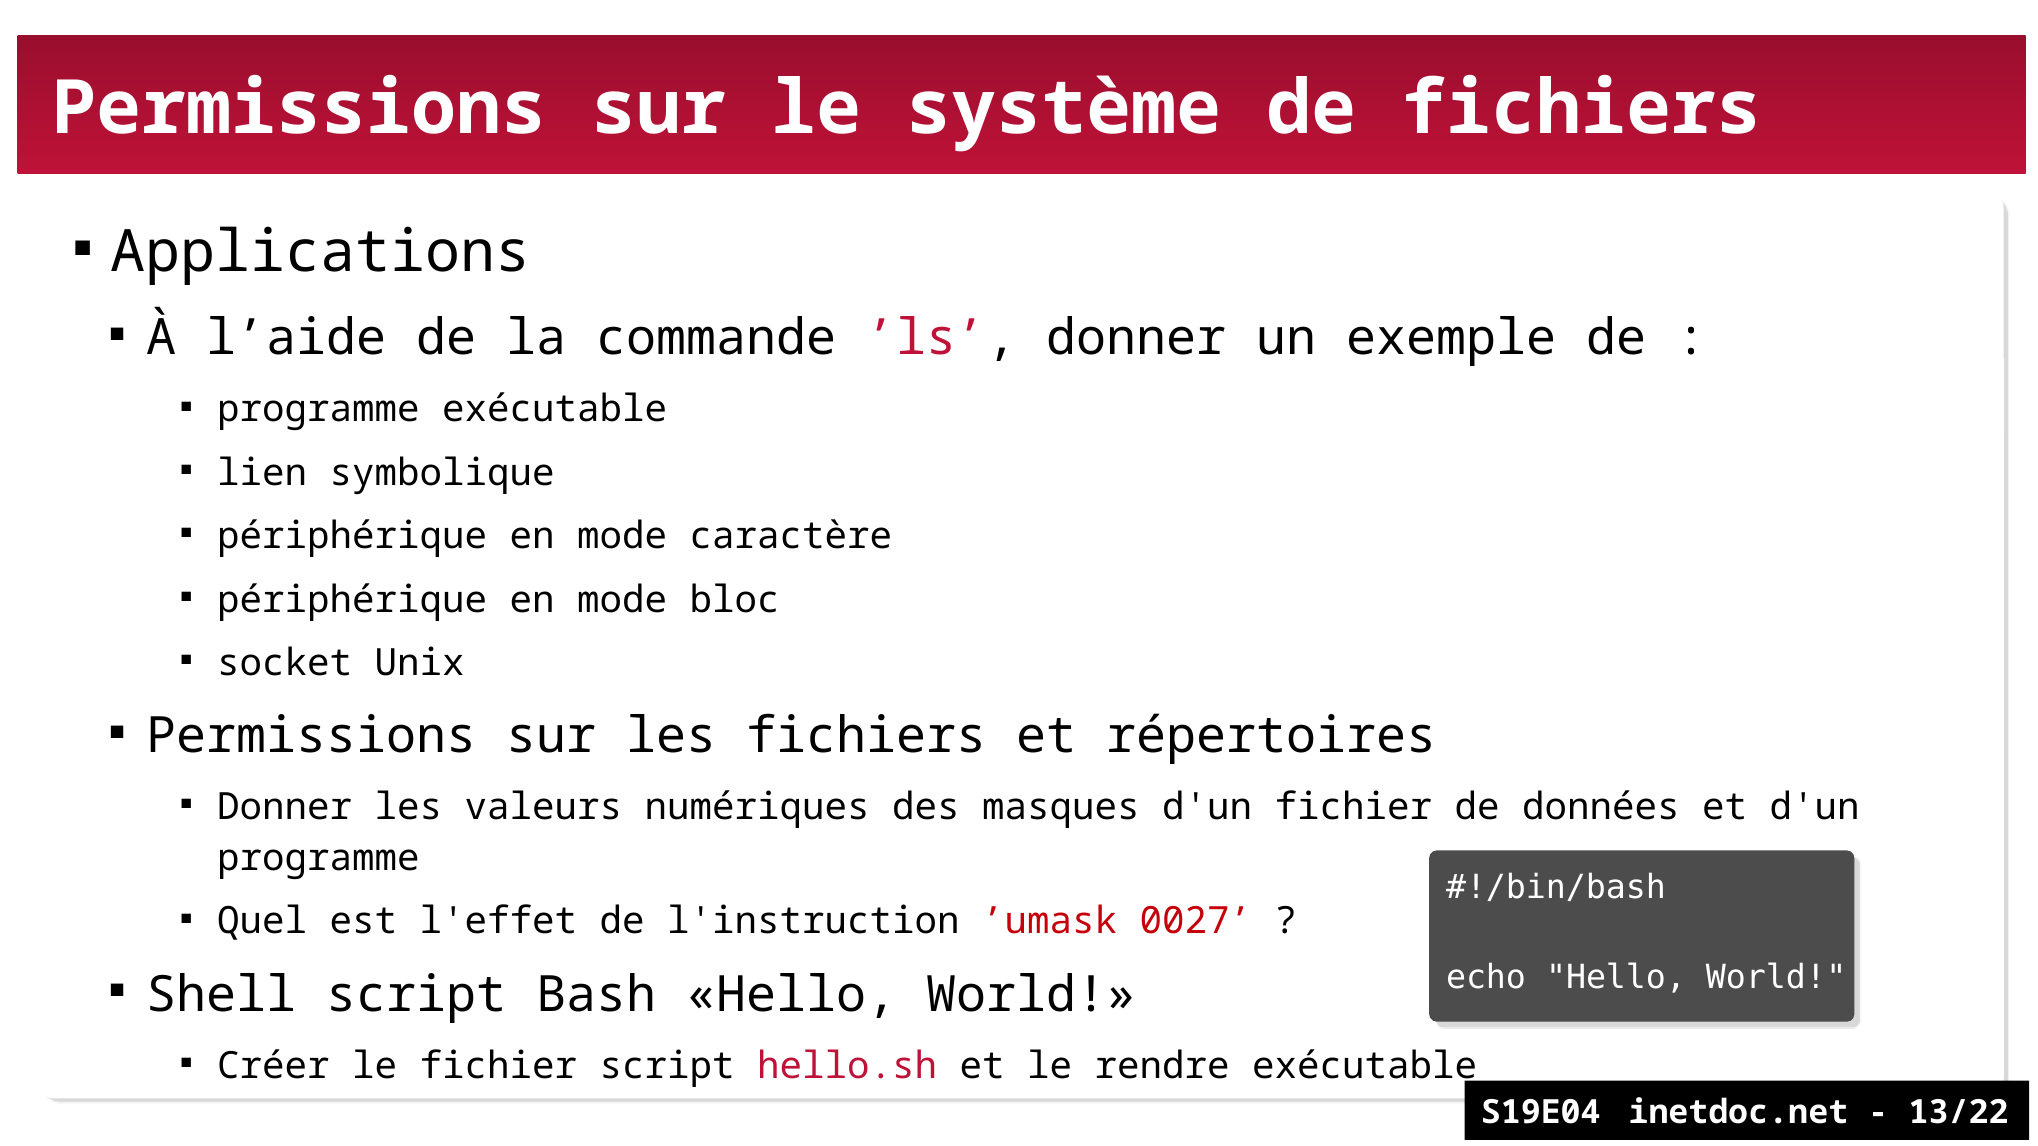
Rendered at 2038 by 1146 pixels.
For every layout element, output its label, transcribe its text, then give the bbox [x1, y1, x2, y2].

text_box Permissions sur le système de fichiers [17, 35, 2026, 174]
text_box Applications À l’aide de la commande ’ls’, donner un exemple de : programme exécutable lien symbolique périphérique en mode caractère périphérique en mode bloc socket Unix Permissions sur les fichiers et répertoires Donner les valeurs numériques des masques d'un fichier de données et d'un programme Quel est l'effet de l'instruction ’umask 0027’ ? Shell script Bash «Hello, World!» Créer le fichier script hello.sh et le rendre exécutable [35, 188, 2004, 1099]
text_box S19E04 inetdoc.net - <numéro>/22 [1464, 1080, 2030, 1140]
text_box #!/bin/bash echo "Hello, World!" [1429, 850, 1855, 1022]
